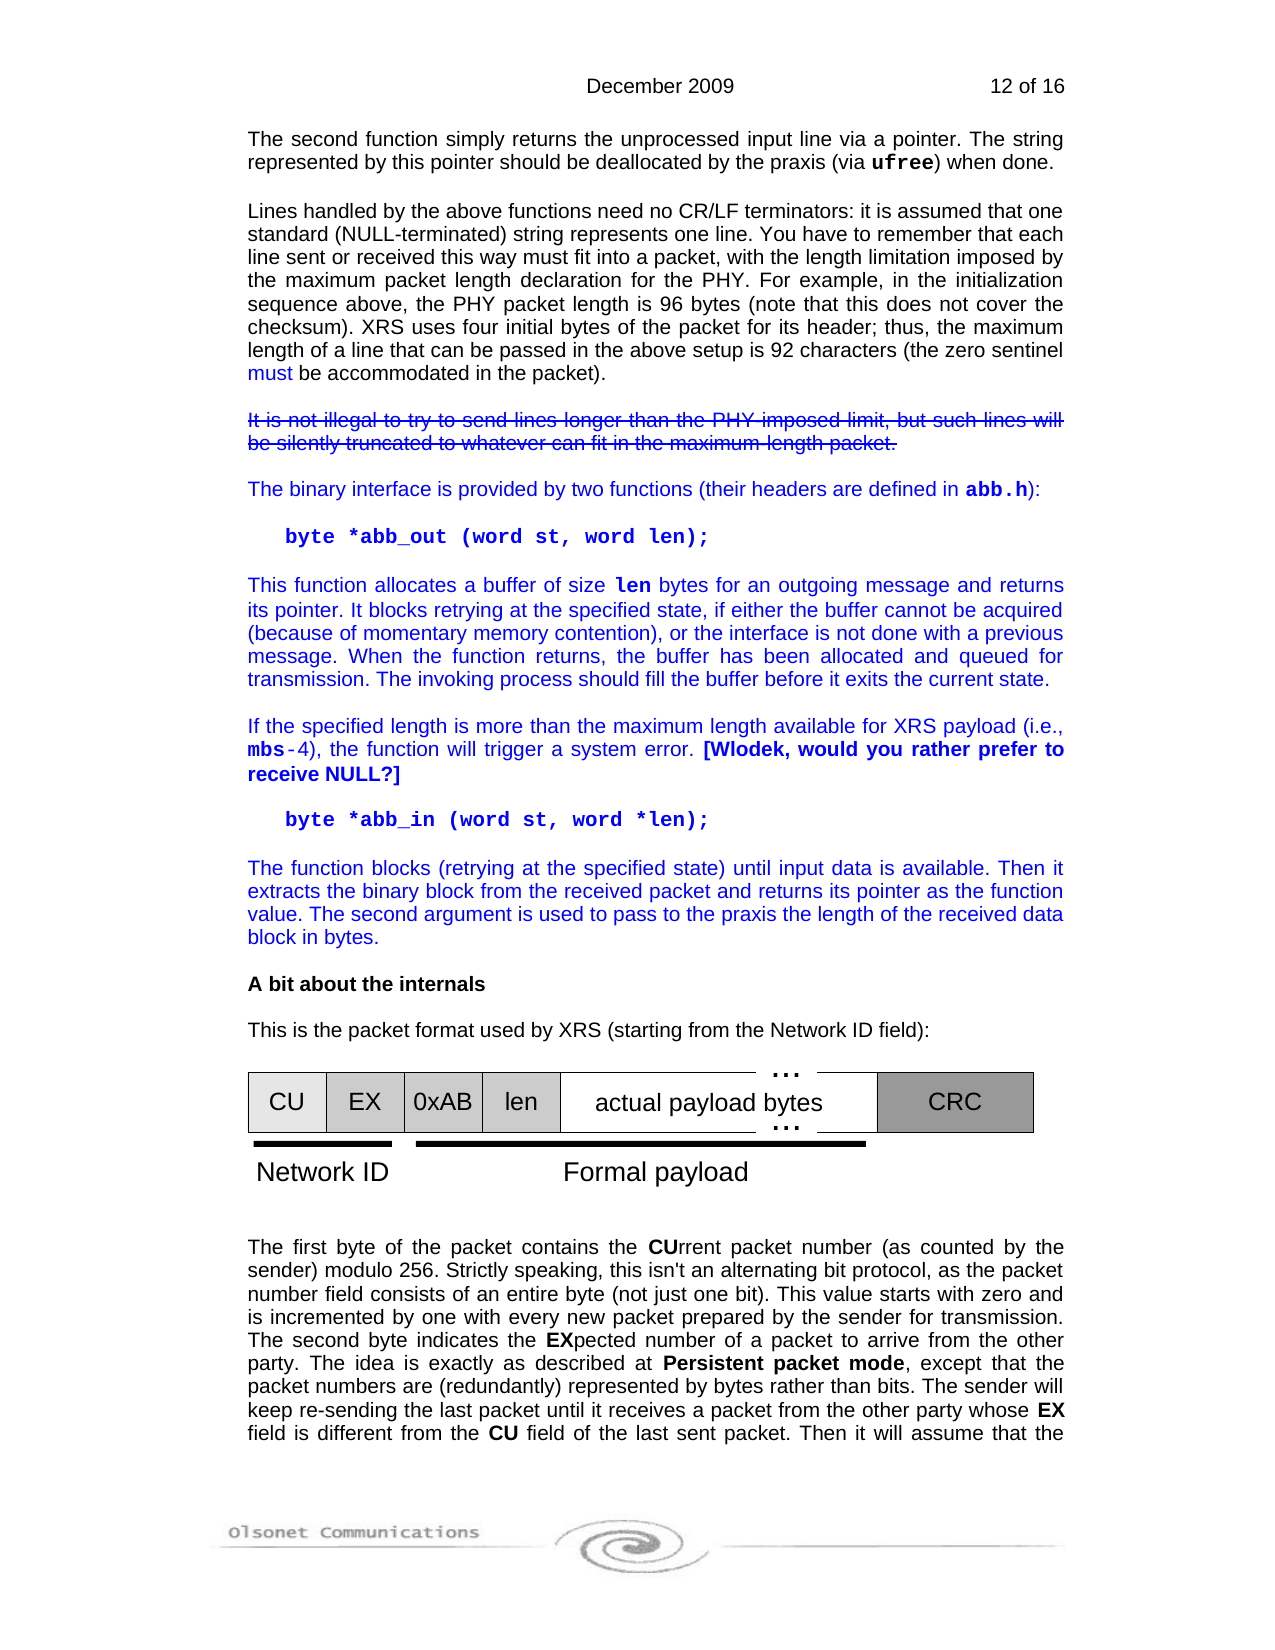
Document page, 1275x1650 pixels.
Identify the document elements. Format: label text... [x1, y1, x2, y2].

text The binary interface is provided by two functions (their headers are defined in abb.h): [247, 478, 1065, 503]
picture [210, 1504, 1065, 1596]
subtitle A bit about the internals [247, 972, 1065, 996]
text If the specified length is more than the maximum length available for XRS payload (i.e., mbs-4), the function will trigger a system error. [Wlodek, would you rather prefer to receive NULL?] [247, 714, 1065, 786]
text The second function simply returns the unprocessed input line via a pointer. The string represented by this pointer should be deallocated by the praxis (via ufree) when done. [247, 128, 1065, 176]
text Lines handled by the above functions need no CR/LF terminators: it is assumed that one standard (NULL-terminated) string represents one line. You have to remember that each line sent or received this way must fit into a packet, with the length limitation imposed by the maximum packet length declaration for the PHY. For example, in the initialization sequence above, the PHY packet length is 96 bytes (note that this does not cover the checksum). XRS uses four initial bytes of the packet for its header; thus, the maximum length of a line that can be passed in the above setup is 92 characters (the zero sentinel must be accommodated in the packet). [247, 199, 1065, 385]
text byte *abb_out (word st, word len); [285, 526, 1065, 550]
text This is the packet format used by XRS (starting from the Network ID field): [247, 1019, 1065, 1042]
text It is not illegal to try to send lines longer than the PHY-imposed limit, but such lines will be silently truncated to whatever can fit in the maximum-length packet. [247, 408, 1065, 455]
text The function blocks (retrying at the specified state) until input data is available. Then it extracts the binary block from the received packet and returns its pointer as the function value. The second argument is used to pass to the praxis the length of the received data block in bytes. [247, 856, 1065, 949]
text byte *abb_in (word st, word *len); [285, 809, 1065, 833]
text The first byte of the packet contains the CUrrent packet number (as counted by the sender) modulo 256. Strictly speaking, this isn't an alternating bit protocol, as the packet number field consists of an entire byte (not just one bit). This value starts with zero and is incremented by one with every new packet prepared by the sender for transmission. The second byte indicates the EXpected number of a packet to arrive from the other party. The idea is exactly as described at Persistent packet mode, except that the packet numbers are (redundantly) represented by bytes rather than bits. The sender will keep re-sending the last packet until it receives a packet from the other party whose EX field is different from the CU field of the last sent packet. Then it will assume that the [247, 1236, 1065, 1445]
text This function allocates a buffer of size len bytes for an outgoing message and returns its pointer. It blocks retrying at the specified state, if either the buffer cannot be acquired (because of momentary memory contention), or the interface is not done with a previous message. When the function returns, the buffer has been allocated and queued for transmission. The invoking process should fill the buffer before it exits the current state. [247, 573, 1065, 691]
